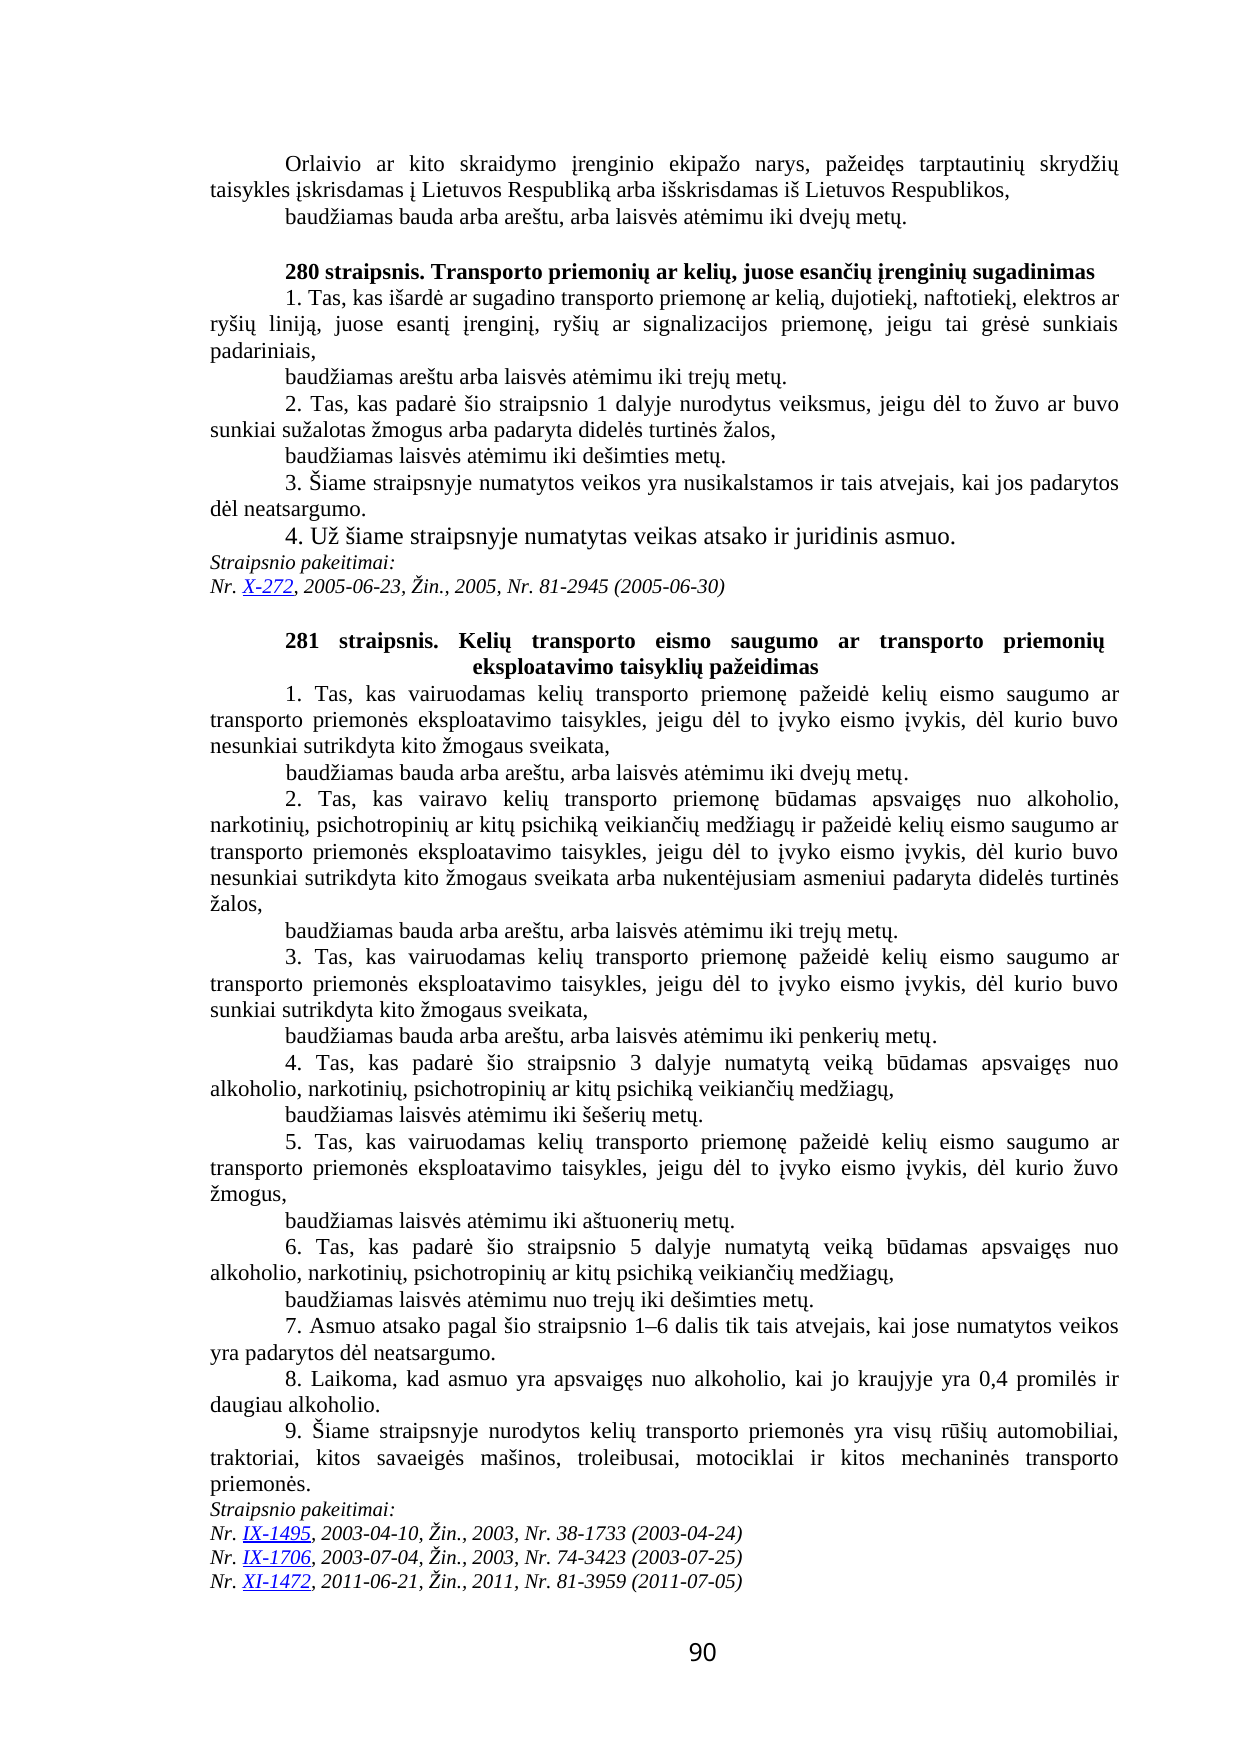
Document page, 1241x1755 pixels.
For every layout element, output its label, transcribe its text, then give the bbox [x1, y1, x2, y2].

text 9. Šiame straipsnyje nurodytos kelių transporto priemonės yra visų rūšių automobiliai, traktoriai, kitos savaeigės mašinos, troleibusai, motociklai ir kitos mechaninės transporto priemonės. [210, 1418, 1120, 1497]
text Orlaivio ar kito skraidymo įrenginio ekipažo narys, pažeidęs tarptautinių skrydžių taisykles įskrisdamas į Lietuvos Respubliką arba išskrisdamas iš Lietuvos Respublikos, [210, 150, 1120, 203]
text 281 straipsnis. Kelių transporto eismo saugumo ar transporto priemonių eksploatavimo taisyklių pažeidimas [285, 627, 1106, 680]
text Nr. IX-1495, 2003-04-10, Žin., 2003, Nr. 38-1733 (2003-04-24) [210, 1521, 1120, 1545]
text 2. Tas, kas padarė šio straipsnio 1 dalyje nurodytus veiksmus, jeigu dėl to žuvo ar buvo sunkiai sužalotas žmogus arba padaryta didelės turtinės žalos, [210, 389, 1120, 442]
text 5. Tas, kas vairuodamas kelių transporto priemonę pažeidė kelių eismo saugumo ar transporto priemonės eksploatavimo taisykles, jeigu dėl to įvyko eismo įvykis, dėl kurio žuvo žmogus, [210, 1128, 1120, 1207]
text baudžiamas bauda arba areštu, arba laisvės atėmimu iki dvejų metų. [210, 203, 1120, 229]
text baudžiamas bauda arba areštu, arba laisvės atėmimu iki trejų metų. [210, 917, 1120, 943]
text Nr. XI-1472, 2011-06-21, Žin., 2011, Nr. 81-3959 (2011-07-05) [210, 1569, 1120, 1593]
text baudžiamas areštu arba laisvės atėmimu iki trejų metų. [210, 363, 1120, 389]
text baudžiamas laisvės atėmimu nuo trejų iki dešimties metų. [210, 1286, 1120, 1312]
text 2. Tas, kas vairavo kelių transporto priemonę būdamas apsvaigęs nuo alkoholio, narkotinių, psichotropinių ar kitų psichiką veikiančių medžiagų ir pažeidė kelių eismo saugumo ar transporto priemonės eksploatavimo taisykles, jeigu dėl to įvyko eismo įvykis, dėl kurio buvo nesunkiai sutrikdyta kito žmogaus sveikata arba nukentėjusiam asmeniui padaryta didelės turtinės žalos, [210, 785, 1120, 917]
text Nr. IX-1706, 2003-07-04, Žin., 2003, Nr. 74-3423 (2003-07-25) [210, 1545, 1120, 1569]
text baudžiamas laisvės atėmimu iki šešerių metų. [210, 1101, 1120, 1128]
text 6. Tas, kas padarė šio straipsnio 5 dalyje numatytą veiką būdamas apsvaigęs nuo alkoholio, narkotinių, psichotropinių ar kitų psichiką veikiančių medžiagų, [210, 1233, 1120, 1286]
text 3. Tas, kas vairuodamas kelių transporto priemonę pažeidė kelių eismo saugumo ar transporto priemonės eksploatavimo taisykles, jeigu dėl to įvyko eismo įvykis, dėl kurio buvo sunkiai sutrikdyta kito žmogaus sveikata, [210, 943, 1120, 1022]
text Straipsnio pakeitimai: [210, 1497, 1120, 1521]
text 4. Tas, kas padarė šio straipsnio 3 dalyje numatytą veiką būdamas apsvaigęs nuo alkoholio, narkotinių, psichotropinių ar kitų psichiką veikiančių medžiagų, [210, 1049, 1120, 1101]
text baudžiamas laisvės atėmimu iki dešimties metų. [210, 442, 1120, 469]
text 1. Tas, kas vairuodamas kelių transporto priemonę pažeidė kelių eismo saugumo ar transporto priemonės eksploatavimo taisykles, jeigu dėl to įvyko eismo įvykis, dėl kurio buvo nesunkiai sutrikdyta kito žmogaus sveikata, [210, 680, 1120, 759]
text Nr. X-272, 2005-06-23, Žin., 2005, Nr. 81-2945 (2005-06-30) [210, 574, 1120, 598]
text 1. Tas, kas išardė ar sugadino transporto priemonę ar kelią, dujotiekį, naftotiekį, elektros ar ryšių liniją, juose esantį įrenginį, ryšių ar signalizacijos priemonę, jeigu tai grėsė sunkiais padariniais, [210, 284, 1120, 363]
text 3. Šiame straipsnyje numatytos veikos yra nusikalstamos ir tais atvejais, kai jos padarytos dėl neatsargumo. [210, 469, 1120, 521]
text 4. Už šiame straipsnyje numatytas veikas atsako ir juridinis asmuo. [210, 521, 1120, 550]
text 280 straipsnis. Transporto priemonių ar kelių, juose esančių įrenginių sugadinimas [285, 258, 1120, 284]
text baudžiamas bauda arba areštu, arba laisvės atėmimu iki penkerių metų. [210, 1022, 1120, 1049]
text baudžiamas laisvės atėmimu iki aštuonerių metų. [210, 1207, 1120, 1233]
text 7. Asmuo atsako pagal šio straipsnio 1–6 dalis tik tais atvejais, kai jose numatytos veikos yra padarytos dėl neatsargumo. [210, 1312, 1120, 1365]
text 8. Laikoma, kad asmuo yra apsvaigęs nuo alkoholio, kai jo kraujyje yra 0,4 promilės ir daugiau alkoholio. [210, 1365, 1120, 1418]
text baudžiamas bauda arba areštu, arba laisvės atėmimu iki dvejų metų. [210, 759, 1106, 785]
text Straipsnio pakeitimai: [210, 550, 1120, 574]
